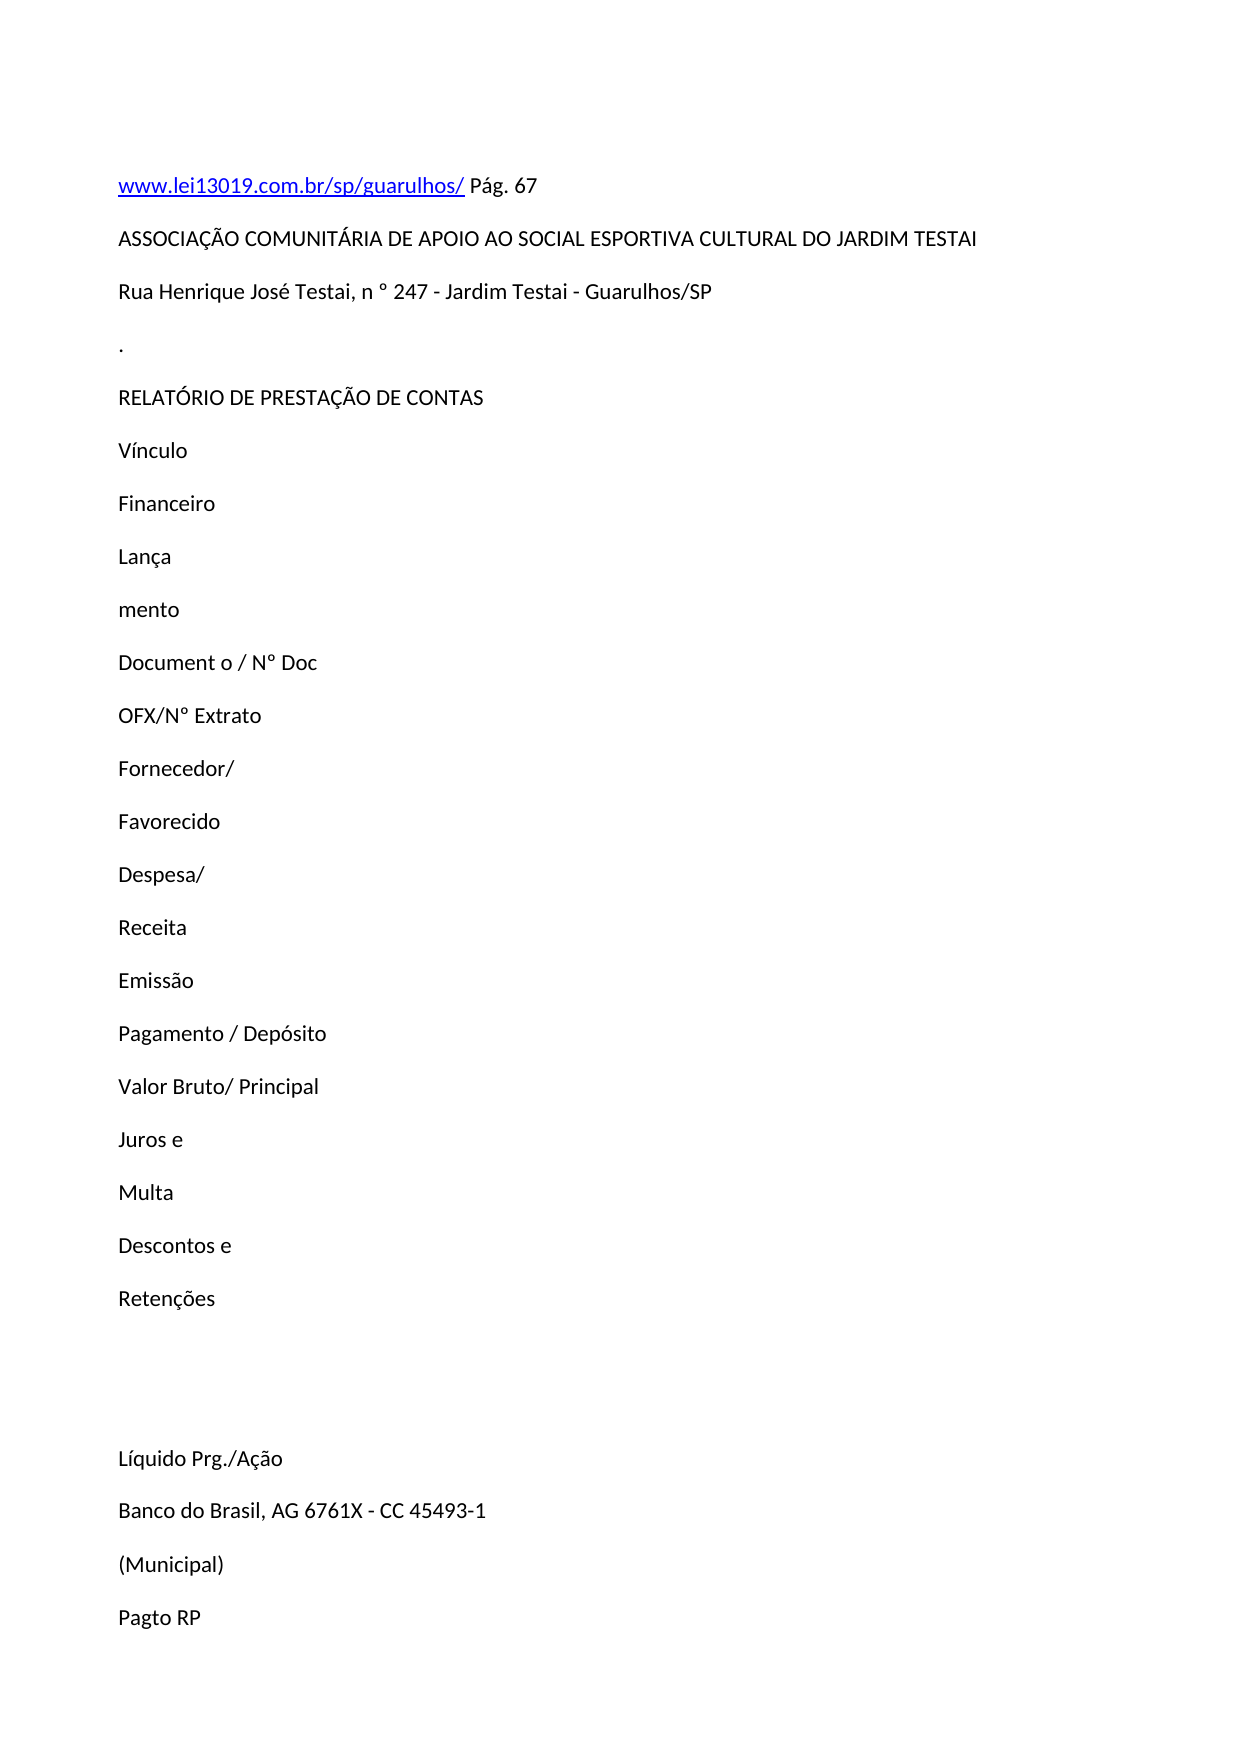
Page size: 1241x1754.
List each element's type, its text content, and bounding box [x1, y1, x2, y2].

text OFX/Nº Extrato [118, 701, 1122, 729]
text Pagamento / Depósito [118, 1019, 1122, 1047]
text Rua Henrique José Testai, n º 247 - Jardim Testai - Guarulhos/SP [118, 277, 1122, 305]
text Pagto RP [118, 1603, 1122, 1631]
text Vínculo [118, 436, 1122, 464]
text Document o / Nº Doc [118, 648, 1122, 676]
text ASSOCIAÇÃO COMUNITÁRIA DE APOIO AO SOCIAL ESPORTIVA CULTURAL DO JARDIM TESTAI [118, 224, 1122, 252]
text Banco do Brasil, AG 6761X - CC 45493-1 [118, 1497, 1122, 1525]
text Líquido Prg./Ação [118, 1444, 1122, 1472]
text Despesa/ [118, 860, 1122, 888]
text Fornecedor/ [118, 754, 1122, 782]
text Retenções [118, 1284, 1122, 1313]
text Financeiro [118, 489, 1122, 517]
text Favorecido [118, 807, 1122, 835]
text (Municipal) [118, 1550, 1122, 1578]
text Valor Bruto/ Principal [118, 1072, 1122, 1101]
text RELATÓRIO DE PRESTAÇÃO DE CONTAS [118, 383, 1122, 411]
text Descontos e [118, 1232, 1122, 1259]
text Lança [118, 542, 1122, 570]
text Juros e [118, 1126, 1122, 1153]
text . [118, 330, 1122, 358]
text Receita [118, 913, 1122, 941]
text Emissão [118, 966, 1122, 994]
text mento [118, 595, 1122, 623]
text Multa [118, 1178, 1122, 1207]
text www.lei13019.com.br/sp/guarulhos/ Pág. 67 [118, 171, 1122, 199]
